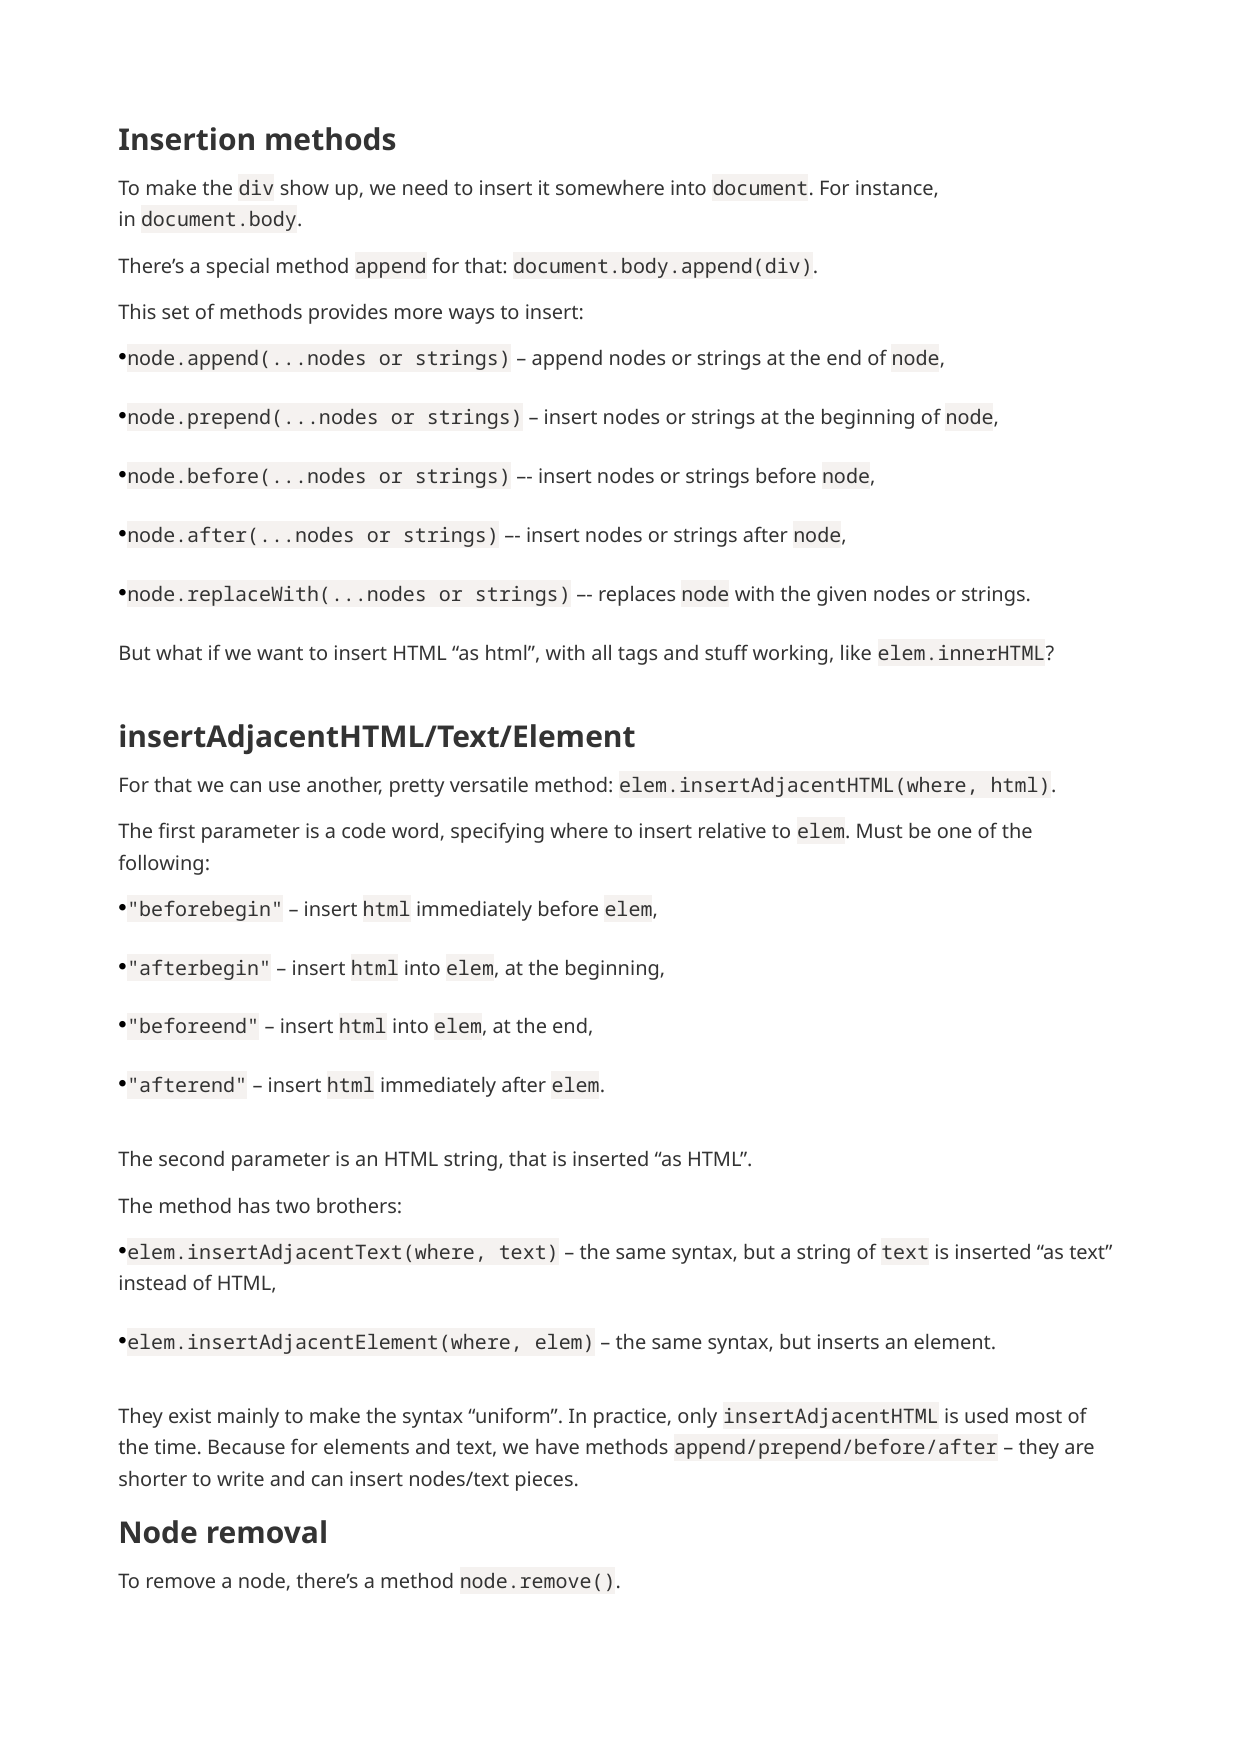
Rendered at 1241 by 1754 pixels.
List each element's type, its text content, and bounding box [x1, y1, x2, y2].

list elem.insertAdjacentText(where, text) – the same syntax, but a string of text is inserted “as text” instead of HTML, [118, 1238, 1122, 1297]
text For that we can use another, pretty versatile method: elem.insertAdjacentHTML(where, html). [118, 771, 1122, 798]
list elem.insertAdjacentElement(where, elem) – the same syntax, but inserts an element. [118, 1328, 1122, 1356]
text They exist mainly to make the syntax “uniform”. In practice, only insertAdjacentHTML is used most of the time. Because for elements and text, we have methods append/prepend/before/after – they are shorter to write and can insert nodes/text pieces. [118, 1402, 1122, 1492]
subtitle Node removal [118, 1511, 1122, 1552]
list node.prepend(...nodes or strings) – insert nodes or strings at the beginning of node, [118, 403, 1122, 431]
text But what if we want to insert HTML “as html”, with all tags and stuff working, like elem.innerHTML? [118, 639, 1122, 666]
text This set of methods provides more ways to insert: [118, 298, 1122, 325]
text To remove a node, there’s a method node.remove(). [118, 1567, 1122, 1594]
subtitle insertAdjacentHTML/Text/Element [118, 715, 1122, 756]
text The first parameter is a code word, specifying where to insert relative to elem. Must be one of the following: [118, 817, 1122, 876]
text The second parameter is an HTML string, that is inserted “as HTML”. [118, 1145, 1122, 1173]
list node.append(...nodes or strings) – append nodes or strings at the end of node, [118, 344, 1122, 372]
list "beforebegin" – insert html immediately before elem, [118, 895, 1122, 922]
text There’s a special method append for that: document.body.append(div). [118, 252, 1122, 279]
list "beforeend" – insert html into elem, at the end, [118, 1013, 1122, 1040]
list "afterend" – insert html immediately after elem. [118, 1071, 1122, 1099]
list node.replaceWith(...nodes or strings) –- replaces node with the given nodes or strings. [118, 580, 1122, 607]
list node.before(...nodes or strings) –- insert nodes or strings before node, [118, 462, 1122, 489]
list "afterbegin" – insert html into elem, at the beginning, [118, 954, 1122, 981]
list node.after(...nodes or strings) –- insert nodes or strings after node, [118, 521, 1122, 548]
subtitle Insertion methods [118, 118, 1122, 159]
text The method has two brothers: [118, 1192, 1122, 1219]
text To make the div show up, we need to insert it somewhere into document. For instance, in document.body. [118, 174, 1122, 233]
